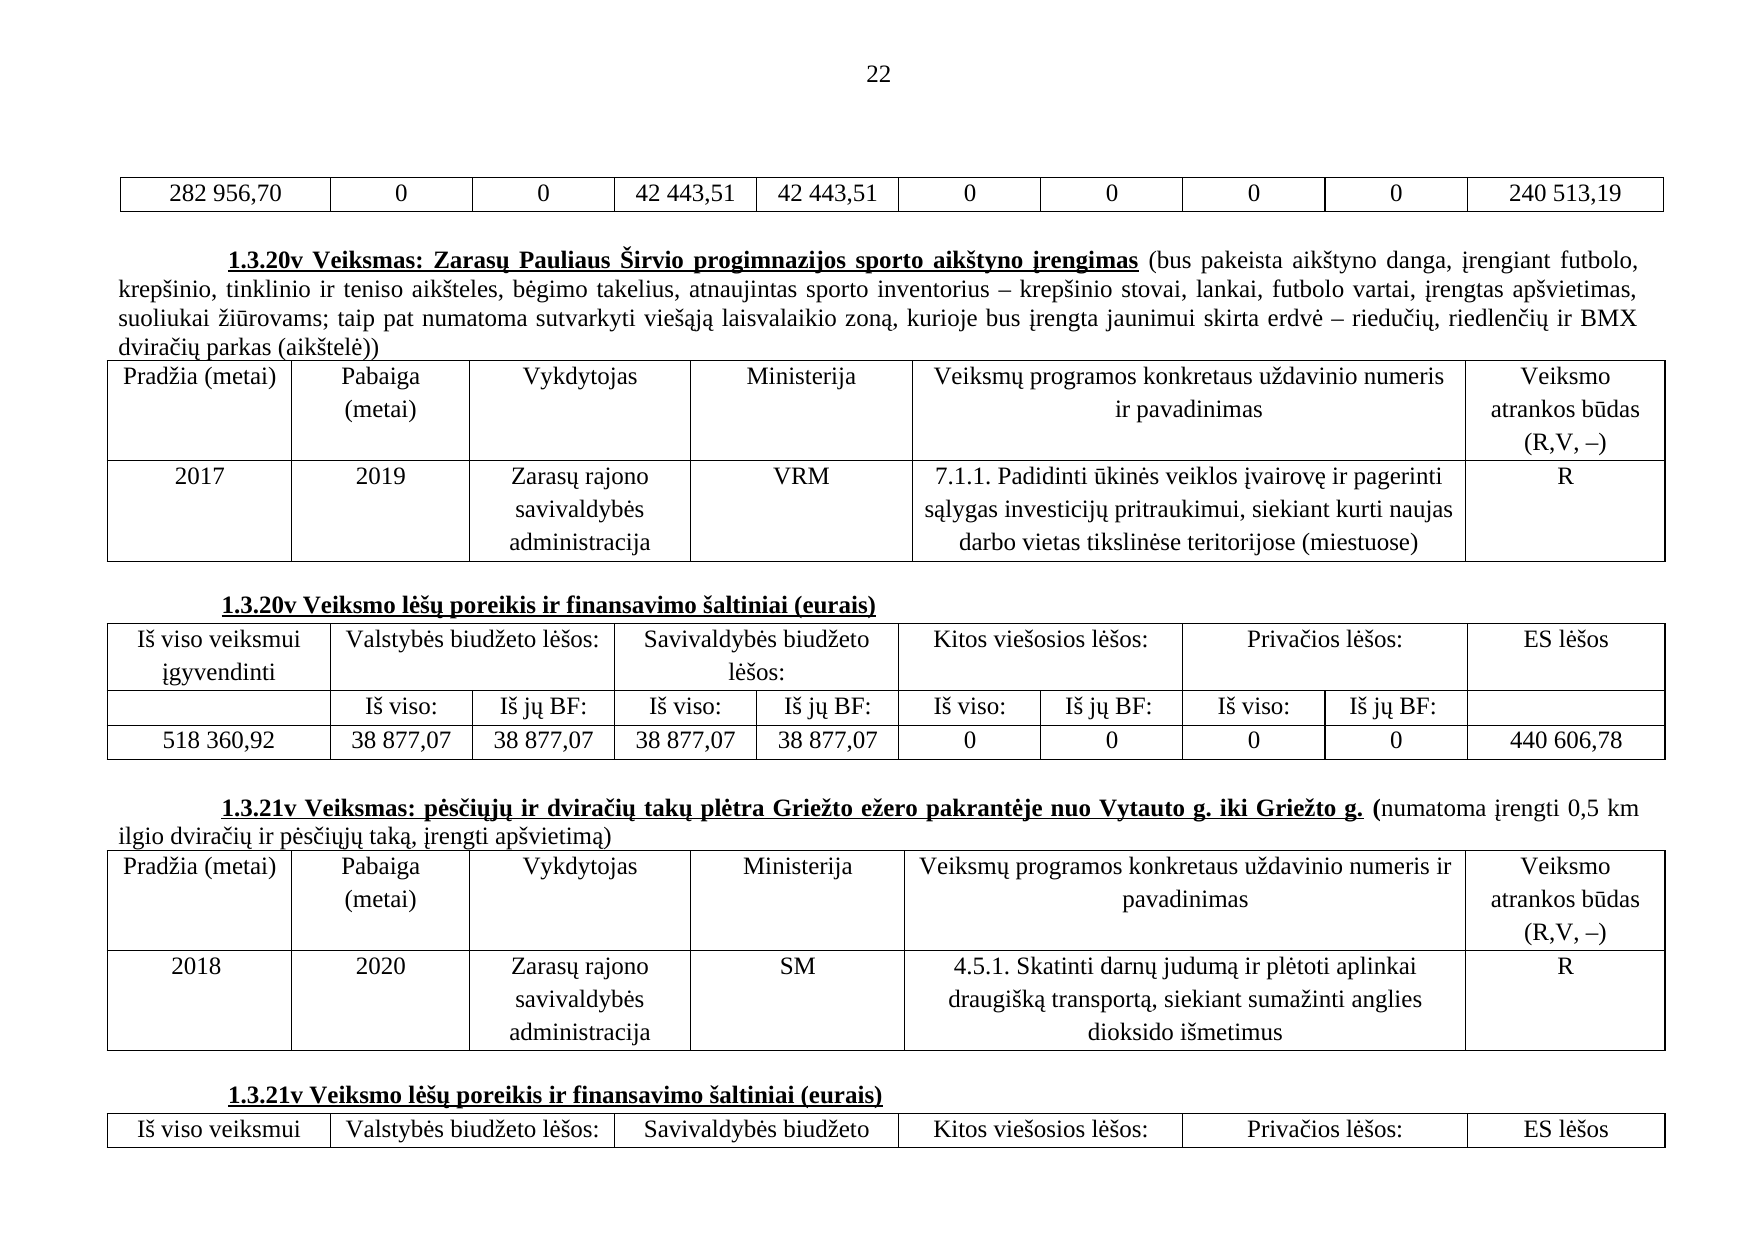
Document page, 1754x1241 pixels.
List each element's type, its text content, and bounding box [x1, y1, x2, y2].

text 1.3.21v Veiksmo lėšų poreikis ir finansavimo šaltiniai (eurais) [118, 1080, 1639, 1109]
table_cell Iš jų BF: [1326, 691, 1467, 724]
table_header Veiksmo atrankos būdas (R,V, –) [1466, 851, 1664, 950]
table_header Pradžia (metai) [108, 361, 291, 460]
table_cell 0 [899, 178, 1040, 211]
table_header Privačios lėšos: [1183, 624, 1467, 690]
table_header Kitos viešosios lėšos: [899, 624, 1182, 690]
table_cell 0 [473, 178, 614, 211]
table_cell 4.5.1. Skatinti darnų judumą ir plėtoti aplinkai draugišką transportą, siekiant sumažinti anglies dioksido išmetimus [905, 951, 1465, 1050]
table_cell 0 [899, 726, 1040, 758]
table_header Kitos viešosios lėšos: [899, 1114, 1182, 1147]
table_header Veiksmo atrankos būdas (R,V, –) [1466, 361, 1664, 460]
table_header Privačios lėšos: [1183, 1114, 1467, 1147]
table_header Savivaldybės biudžeto lėšos: [615, 624, 898, 690]
table_header ES lėšos [1468, 624, 1664, 690]
table_header Savivaldybės biudžeto [615, 1114, 898, 1147]
table_header Veiksmų programos konkretaus uždavinio numeris ir pavadinimas [905, 851, 1465, 950]
table_cell [1468, 691, 1664, 724]
table_cell Zarasų rajono savivaldybės administracija [470, 461, 690, 561]
table_cell 42 443,51 [757, 178, 898, 211]
table_cell 38 877,07 [615, 726, 756, 758]
table_cell SM [691, 951, 904, 1050]
table_cell 2019 [292, 461, 469, 561]
table_cell 0 [1183, 178, 1324, 211]
table_cell Iš viso: [331, 691, 472, 724]
table_cell Iš jų BF: [1041, 691, 1182, 724]
table_cell 0 [1041, 726, 1182, 758]
table_cell R [1466, 461, 1664, 561]
table_cell 2018 [108, 951, 291, 1050]
table_header Valstybės biudžeto lėšos: [331, 624, 614, 690]
table_cell Iš jų BF: [473, 691, 614, 724]
table_cell 440 606,78 [1468, 726, 1664, 758]
table_cell VRM [691, 461, 912, 561]
table_header Pabaiga (metai) [292, 361, 469, 460]
text 1.3.21v Veiksmas: pėsčiųjų ir dviračių takų plėtra Griežto ežero pakrantėje nuo Vytauto g. iki Griežto g. (numatoma įrengti 0,5 km ilgio dviračių ir pėsčiųjų taką, įrengti apšvietimą) [118, 793, 1639, 850]
table_cell [108, 691, 330, 724]
table_cell 38 877,07 [473, 726, 614, 758]
text 1.3.20v Veiksmo lėšų poreikis ir finansavimo šaltiniai (eurais) [118, 590, 1639, 619]
table_header Iš viso veiksmui [108, 1114, 330, 1147]
table_header Iš viso veiksmui įgyvendinti [108, 624, 330, 690]
table_cell Iš jų BF: [757, 691, 898, 724]
table_header Veiksmų programos konkretaus uždavinio numeris ir pavadinimas [913, 361, 1465, 460]
table_cell 2017 [108, 461, 291, 561]
table_header Vykdytojas [470, 361, 690, 460]
table_cell 2020 [292, 951, 469, 1050]
table_cell 42 443,51 [615, 178, 756, 211]
text 1.3.20v Veiksmas: Zarasų Pauliaus Širvio progimnazijos sporto aikštyno įrengimas (bus pakeista aikštyno danga, įrengiant futbolo, krepšinio, tinklinio ir teniso aikšteles, bėgimo takelius, atnaujintas sporto inventorius – krepšinio stovai, lankai, futbolo vartai, įrengtas apšvietimas, suoliukai žiūrovams; taip pat numatoma sutvarkyti viešąją laisvalaikio zoną, kurioje bus įrengta jaunimui skirta erdvė – riedučių, riedlenčių ir BMX dviračių parkas (aikštelė)) [118, 245, 1639, 360]
table_header Pradžia (metai) [108, 851, 291, 950]
table_cell Zarasų rajono savivaldybės administracija [470, 951, 690, 1050]
table_header Ministerija [691, 361, 912, 460]
table_cell Iš viso: [1183, 691, 1324, 724]
table_header Valstybės biudžeto lėšos: [331, 1114, 614, 1147]
table_cell 0 [1183, 726, 1324, 758]
table_cell 0 [1326, 178, 1467, 211]
table_cell R [1466, 951, 1664, 1050]
table_header Pabaiga (metai) [292, 851, 469, 950]
table_cell 38 877,07 [331, 726, 472, 758]
table_cell 240 513,19 [1468, 178, 1663, 211]
table_cell 518 360,92 [108, 726, 330, 758]
table_header ES lėšos [1468, 1114, 1664, 1147]
table_header Ministerija [691, 851, 904, 950]
table_cell Iš viso: [615, 691, 756, 724]
table_cell 0 [331, 178, 472, 211]
table_header Vykdytojas [470, 851, 690, 950]
table_cell 7.1.1. Padidinti ūkinės veiklos įvairovę ir pagerinti sąlygas investicijų pritraukimui, siekiant kurti naujas darbo vietas tikslinėse teritorijose (miestuose) [913, 461, 1465, 561]
table_cell Iš viso: [899, 691, 1040, 724]
table_cell 38 877,07 [757, 726, 898, 758]
table_cell 282 956,70 [121, 178, 330, 211]
table_cell 0 [1041, 178, 1182, 211]
table_cell 0 [1326, 726, 1467, 758]
